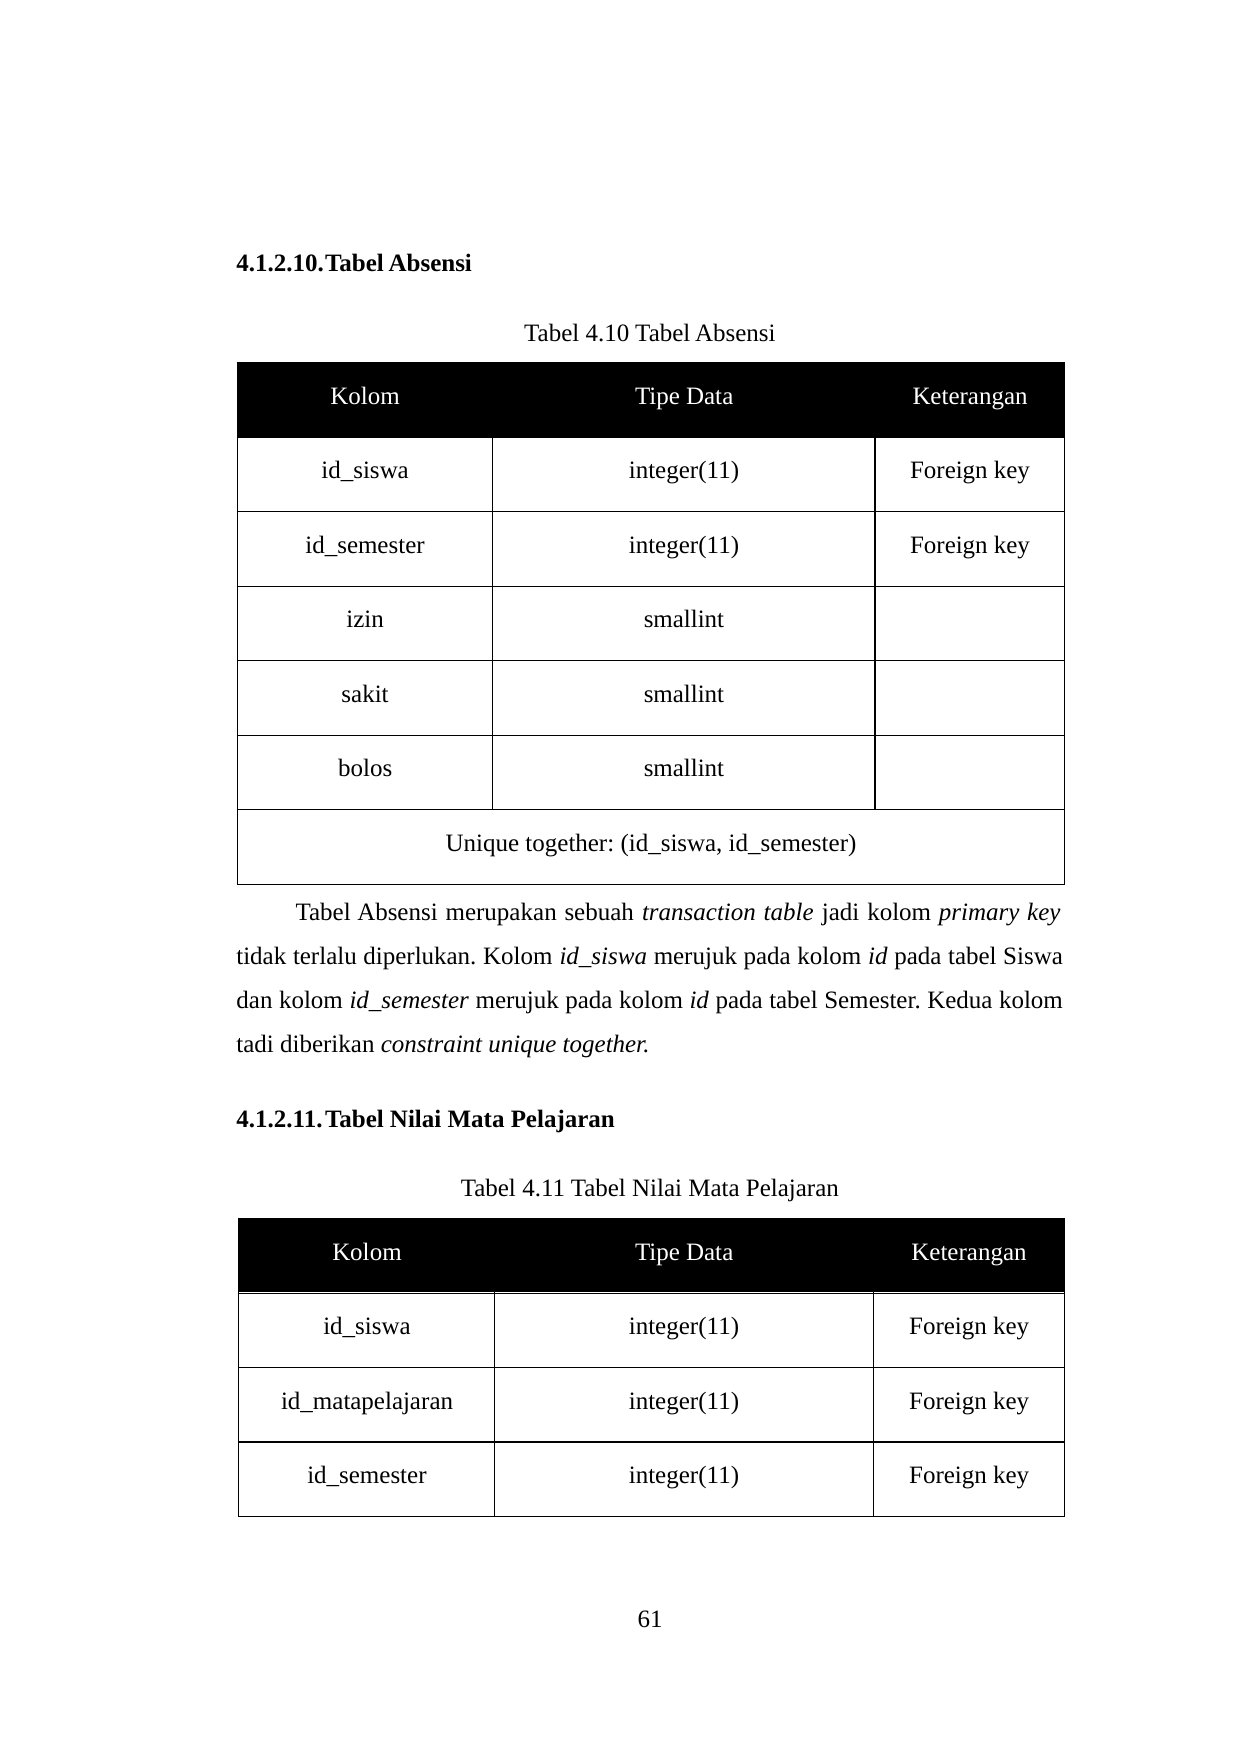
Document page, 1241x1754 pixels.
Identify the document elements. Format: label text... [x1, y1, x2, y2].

table_cell Foreign key [874, 1368, 1064, 1441]
text Tabel 4.10 Tabel Absensi [236, 306, 1063, 350]
table_header Keterangan [876, 363, 1064, 437]
table_cell integer(11) [495, 1294, 873, 1367]
table_cell Foreign key [874, 1294, 1064, 1367]
text Tabel Absensi merupakan sebuah transaction table jadi kolom primary key tidak terlalu diperlukan. Kolom id_siswa merujuk pada kolom id pada tabel Siswa dan kolom id_semester merujuk pada kolom id pada tabel Semester. Kedua kolom tadi diberikan constraint unique together. [236, 885, 1063, 1062]
table_cell id_semester [239, 1443, 494, 1516]
table_cell sakit [238, 661, 492, 735]
table_cell smallint [493, 587, 874, 660]
table_header Kolom [238, 363, 492, 437]
table_cell izin [238, 587, 492, 660]
text Tabel 4.11 Tabel Nilai Mata Pelajaran [236, 1161, 1063, 1206]
table_cell Foreign key [876, 438, 1064, 511]
table_cell Foreign key [876, 512, 1064, 586]
table_cell integer(11) [495, 1368, 873, 1441]
table_cell Unique together: (id_siswa, id_semester) [238, 810, 1064, 884]
table_cell id_siswa [239, 1294, 494, 1367]
table_cell smallint [493, 661, 874, 735]
subtitle Tabel Absensi [236, 236, 1063, 281]
table_cell [876, 587, 1064, 660]
table_header Keterangan [874, 1219, 1064, 1292]
table_cell id_siswa [238, 438, 492, 511]
table_cell id_matapelajaran [239, 1368, 494, 1441]
table_header Tipe Data [493, 363, 874, 437]
table_cell integer(11) [495, 1443, 873, 1516]
table_cell bolos [238, 736, 492, 809]
table_cell id_semester [238, 512, 492, 586]
table_header Tipe Data [495, 1219, 873, 1292]
table_cell integer(11) [493, 438, 874, 511]
subtitle Tabel Nilai Mata Pelajaran [236, 1092, 1063, 1136]
table_cell [876, 661, 1064, 735]
table_cell integer(11) [493, 512, 874, 586]
table_cell [876, 736, 1064, 809]
table_cell smallint [493, 736, 874, 809]
table_header Kolom [239, 1219, 494, 1292]
table_cell Foreign key [874, 1443, 1064, 1516]
